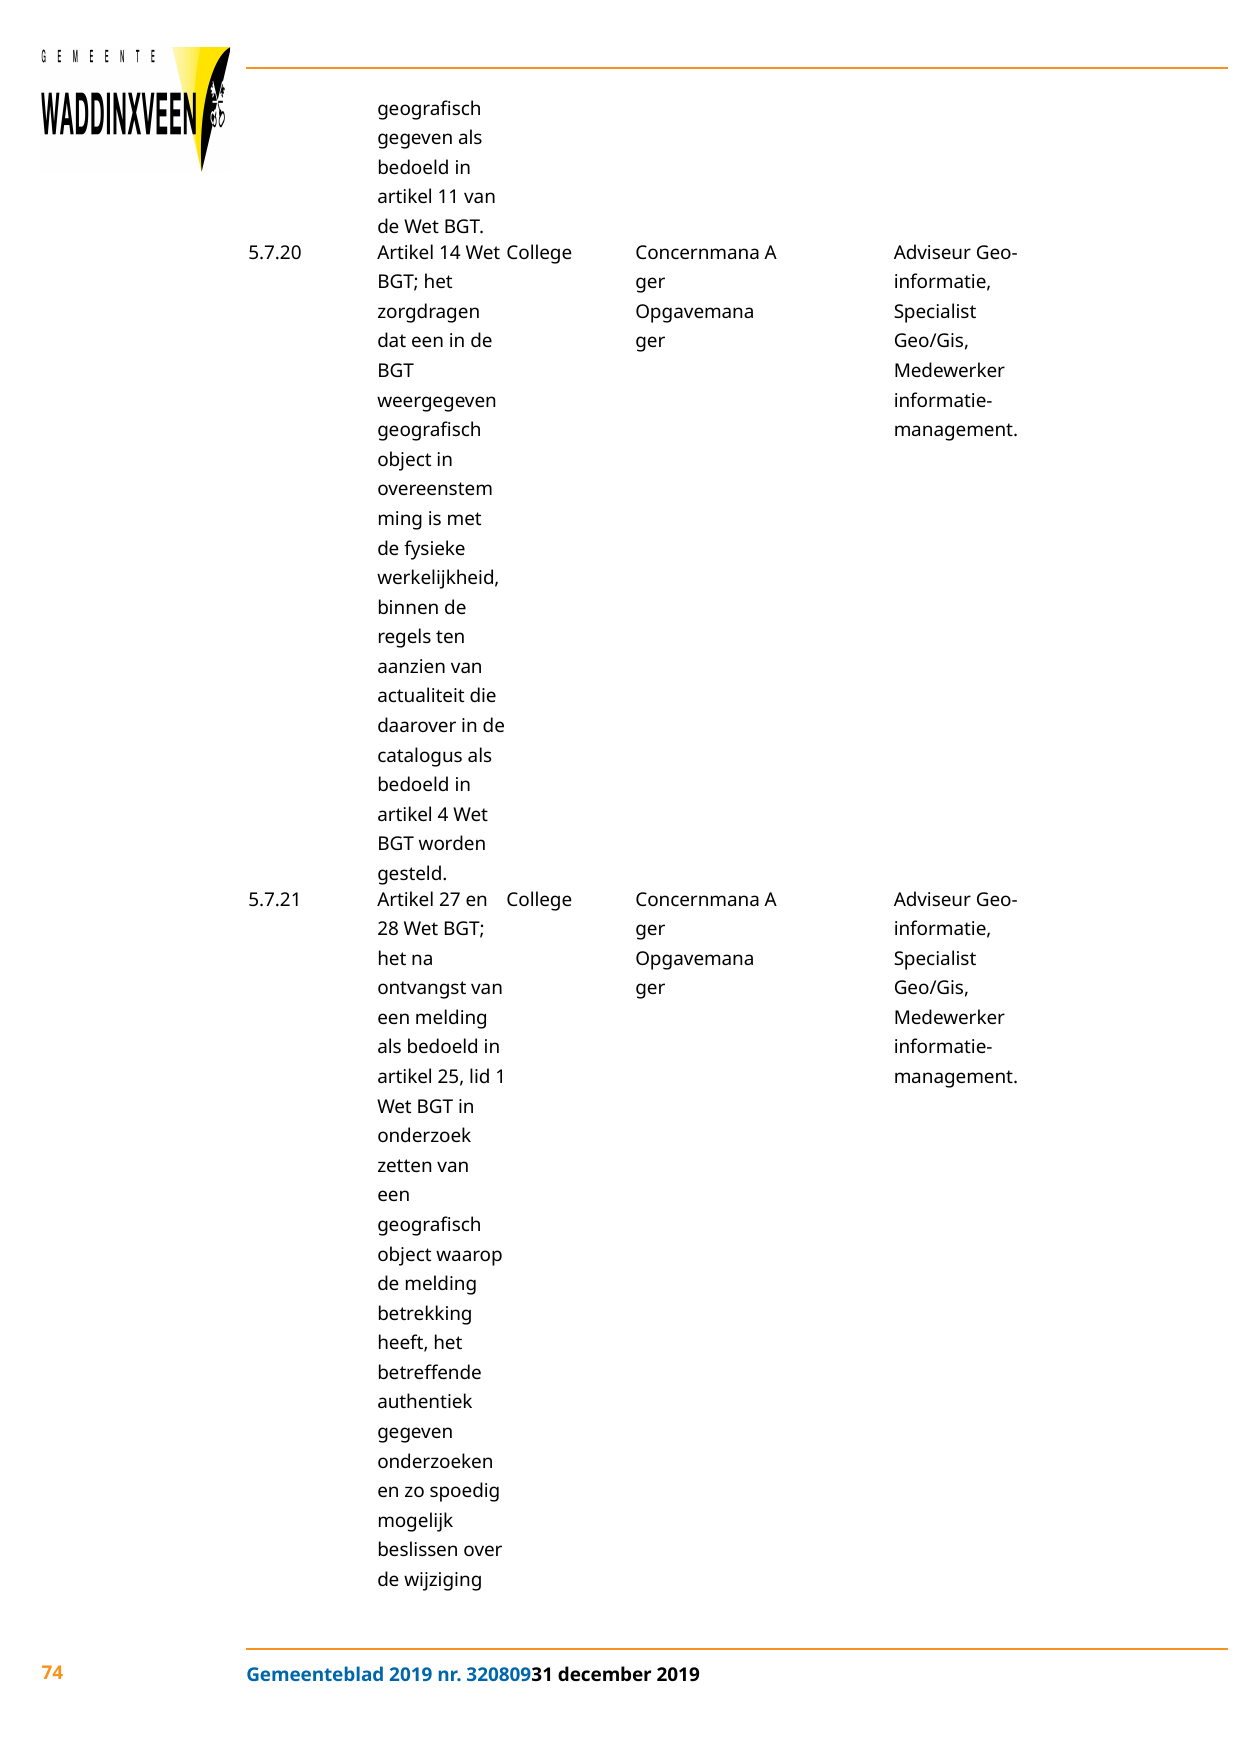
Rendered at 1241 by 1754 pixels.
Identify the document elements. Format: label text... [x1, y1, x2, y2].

table_cell [635, 95, 764, 239]
table_cell [1023, 886, 1152, 1592]
table_cell Concernmanager Opgavemanager [635, 886, 764, 1592]
table_cell Concernmanager Opgavemanager [635, 239, 764, 886]
picture [41, 47, 231, 172]
table_cell College [506, 886, 635, 1592]
table_cell A [764, 886, 893, 1592]
table_cell Adviseur Geo-informatie, Specialist Geo/Gis, Medewerker informatie-management. [894, 239, 1022, 886]
table_cell [1023, 239, 1152, 886]
table_cell 5.7.20 [248, 239, 377, 886]
table_cell Adviseur Geo-informatie, Specialist Geo/Gis, Medewerker informatie-management. [894, 886, 1022, 1592]
table_cell A [764, 239, 893, 886]
table_cell [764, 95, 893, 239]
table_cell [894, 95, 1022, 239]
table_cell [1023, 95, 1152, 239]
table_cell geografisch gegeven als bedoeld in artikel 11 van de Wet BGT. [377, 95, 506, 239]
table_cell [248, 95, 377, 239]
table_cell College [506, 239, 635, 886]
table_cell [506, 95, 635, 239]
table_cell 5.7.21 [248, 886, 377, 1592]
table_cell Artikel 27 en 28 Wet BGT; het na ontvangst van een melding als bedoeld in artikel 25, lid 1 Wet BGT in onderzoek zetten van een geografisch object waarop de melding betrekking heeft, het betreffende authentiek gegeven onderzoeken en zo spoedig mogelijk beslissen over de wijziging [377, 886, 506, 1592]
table_cell Artikel 14 Wet BGT; het zorgdragen dat een in de BGT weergegeven geografisch object in overeenstemming is met de fysieke werkelijkheid, binnen de regels ten aanzien van actualiteit die daarover in de catalogus als bedoeld in artikel 4 Wet BGT worden gesteld. [377, 239, 506, 886]
